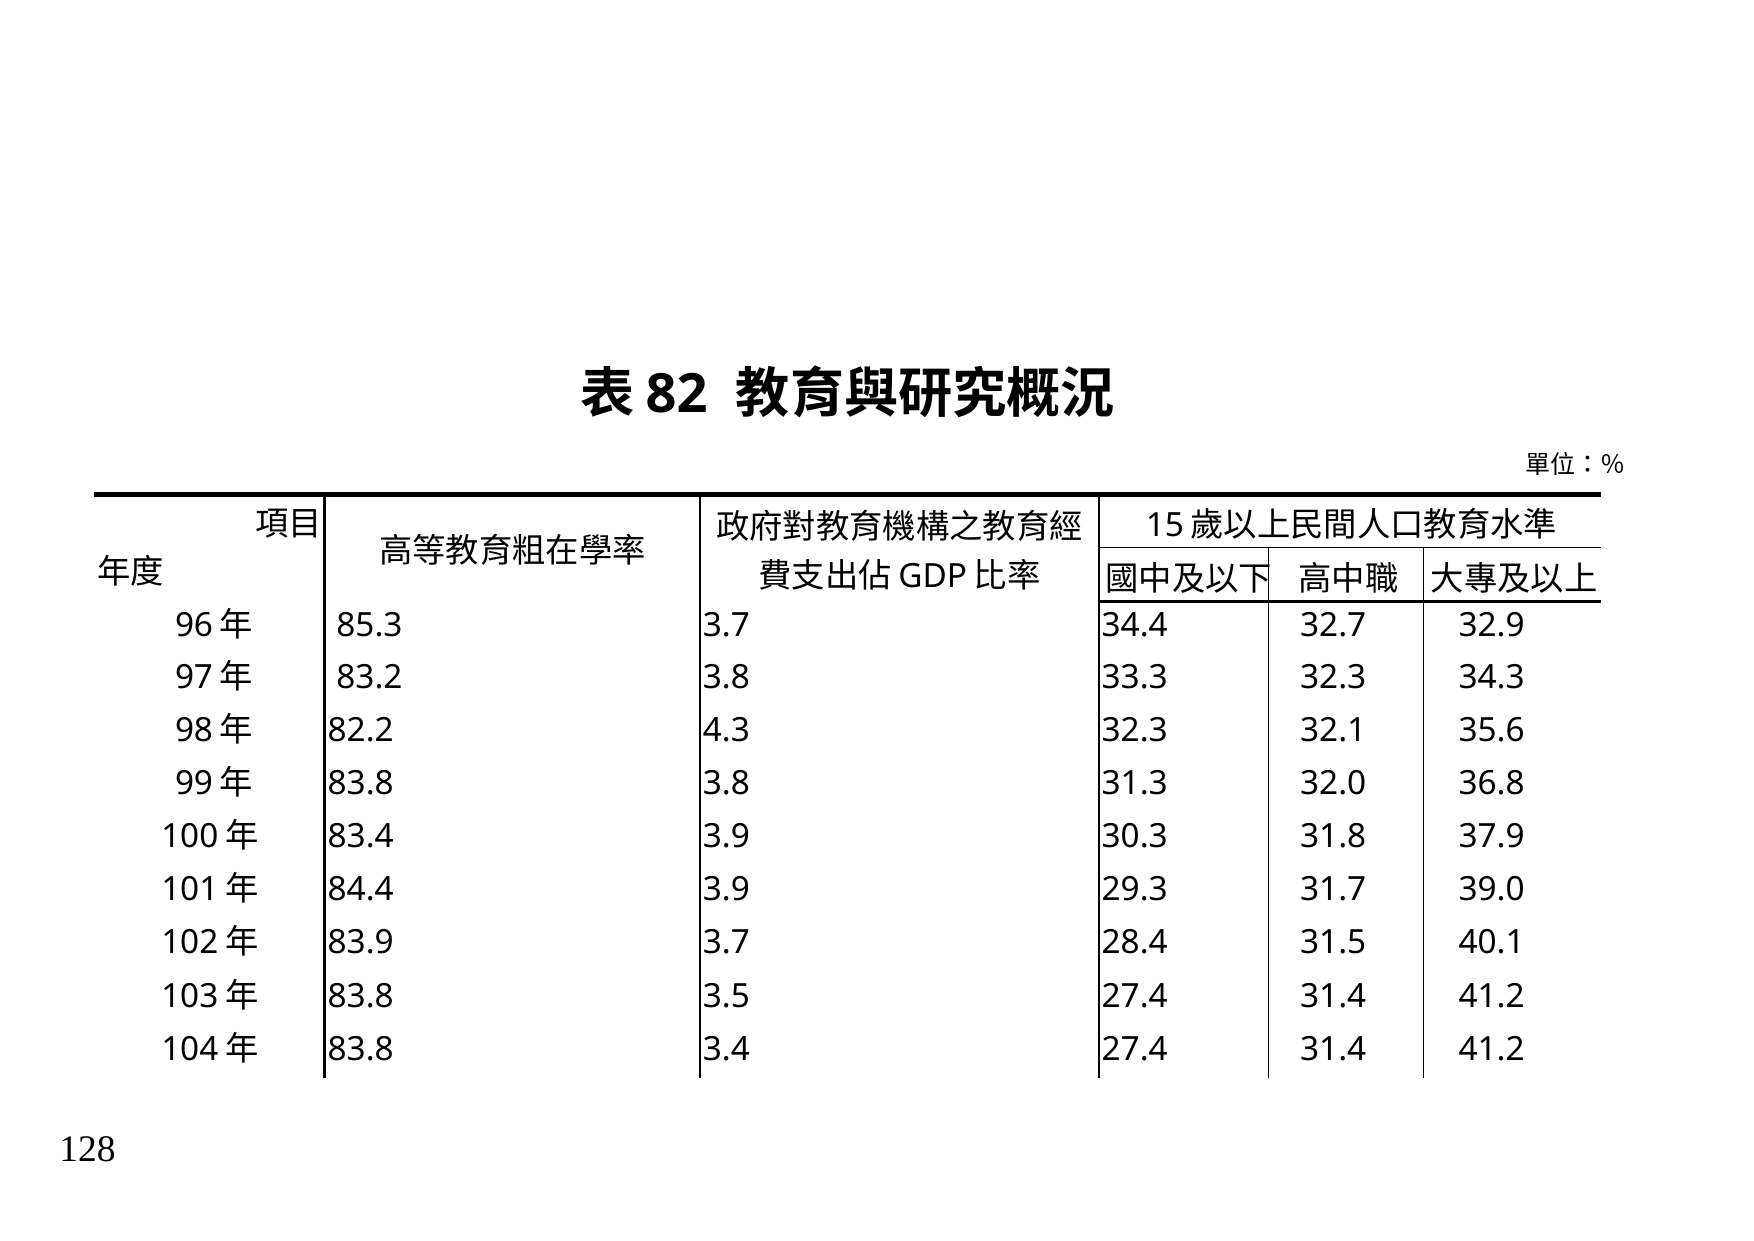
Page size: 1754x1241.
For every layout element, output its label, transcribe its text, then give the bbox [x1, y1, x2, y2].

table_cell 31.4 [1269, 972, 1423, 1025]
table_cell 41.2 [1424, 972, 1601, 1025]
table_cell 32.3 [1100, 706, 1268, 759]
table_cell 84.4 [326, 866, 699, 919]
subtitle 表82 教育與研究概況 [59, 332, 1636, 445]
table_cell 103年 [94, 972, 323, 1025]
table_cell 3.4 [701, 1025, 1098, 1078]
table_cell 3.5 [701, 972, 1098, 1025]
table_cell 99年 [94, 759, 323, 812]
table_cell 32.0 [1269, 759, 1423, 812]
table_cell 33.3 [1100, 653, 1268, 706]
table_cell 40.1 [1424, 919, 1601, 972]
table_cell 31.4 [1269, 1025, 1423, 1078]
table_cell 36.8 [1424, 759, 1601, 812]
table_cell 31.5 [1269, 919, 1423, 972]
table_cell 27.4 [1100, 972, 1268, 1025]
table_cell 37.9 [1424, 813, 1601, 866]
table_cell 100年 [94, 813, 323, 866]
text 單位：％ [59, 445, 1624, 481]
table_cell 34.4 [1100, 603, 1268, 653]
table_cell 3.9 [701, 813, 1098, 866]
table_cell 83.9 [326, 919, 699, 972]
table_cell 32.3 [1269, 653, 1423, 706]
table_cell 34.3 [1424, 653, 1601, 706]
table_cell 83.2 [326, 653, 699, 706]
table_cell 高中職 [1269, 548, 1423, 600]
table_cell 30.3 [1100, 813, 1268, 866]
table_cell 大專及以上 [1424, 548, 1601, 600]
table_cell 96年 [94, 600, 323, 653]
table_cell 31.8 [1269, 813, 1423, 866]
table_cell 83.4 [326, 813, 699, 866]
table_cell 83.8 [326, 1025, 699, 1078]
table_cell 4.3 [701, 706, 1098, 759]
table_cell 29.3 [1100, 866, 1268, 919]
table_cell 83.8 [326, 972, 699, 1025]
table_cell 39.0 [1424, 866, 1601, 919]
table_cell 85.3 [326, 600, 699, 653]
table_header 政府對教育機構之教育經費支出佔GDP比率 [701, 497, 1098, 600]
table_cell 98年 [94, 706, 323, 759]
table_cell 3.8 [701, 653, 1098, 706]
table_cell 97年 [94, 653, 323, 706]
table_cell 101年 [94, 866, 323, 919]
table_cell 83.8 [326, 759, 699, 812]
table_cell 32.9 [1424, 603, 1601, 653]
table_cell 41.2 [1424, 1025, 1601, 1078]
table_cell 27.4 [1100, 1025, 1268, 1078]
table_header 項目 年度 [94, 497, 323, 600]
table_cell 國中及以下 [1100, 548, 1268, 600]
table_cell 3.8 [701, 759, 1098, 812]
table_cell 102年 [94, 919, 323, 972]
table_cell 31.7 [1269, 866, 1423, 919]
table_cell 3.7 [701, 600, 1098, 653]
table_cell 82.2 [326, 706, 699, 759]
table_cell 3.9 [701, 866, 1098, 919]
table_cell 31.3 [1100, 759, 1268, 812]
table_cell 3.7 [701, 919, 1098, 972]
table_cell 32.7 [1269, 603, 1423, 653]
table_cell 28.4 [1100, 919, 1268, 972]
table_header 15歲以上民間人口教育水準 [1100, 497, 1601, 547]
table_header 高等教育粗在學率 [326, 497, 699, 600]
table_cell 35.6 [1424, 706, 1601, 759]
table_cell 104年 [94, 1025, 323, 1078]
table_cell 32.1 [1269, 706, 1423, 759]
